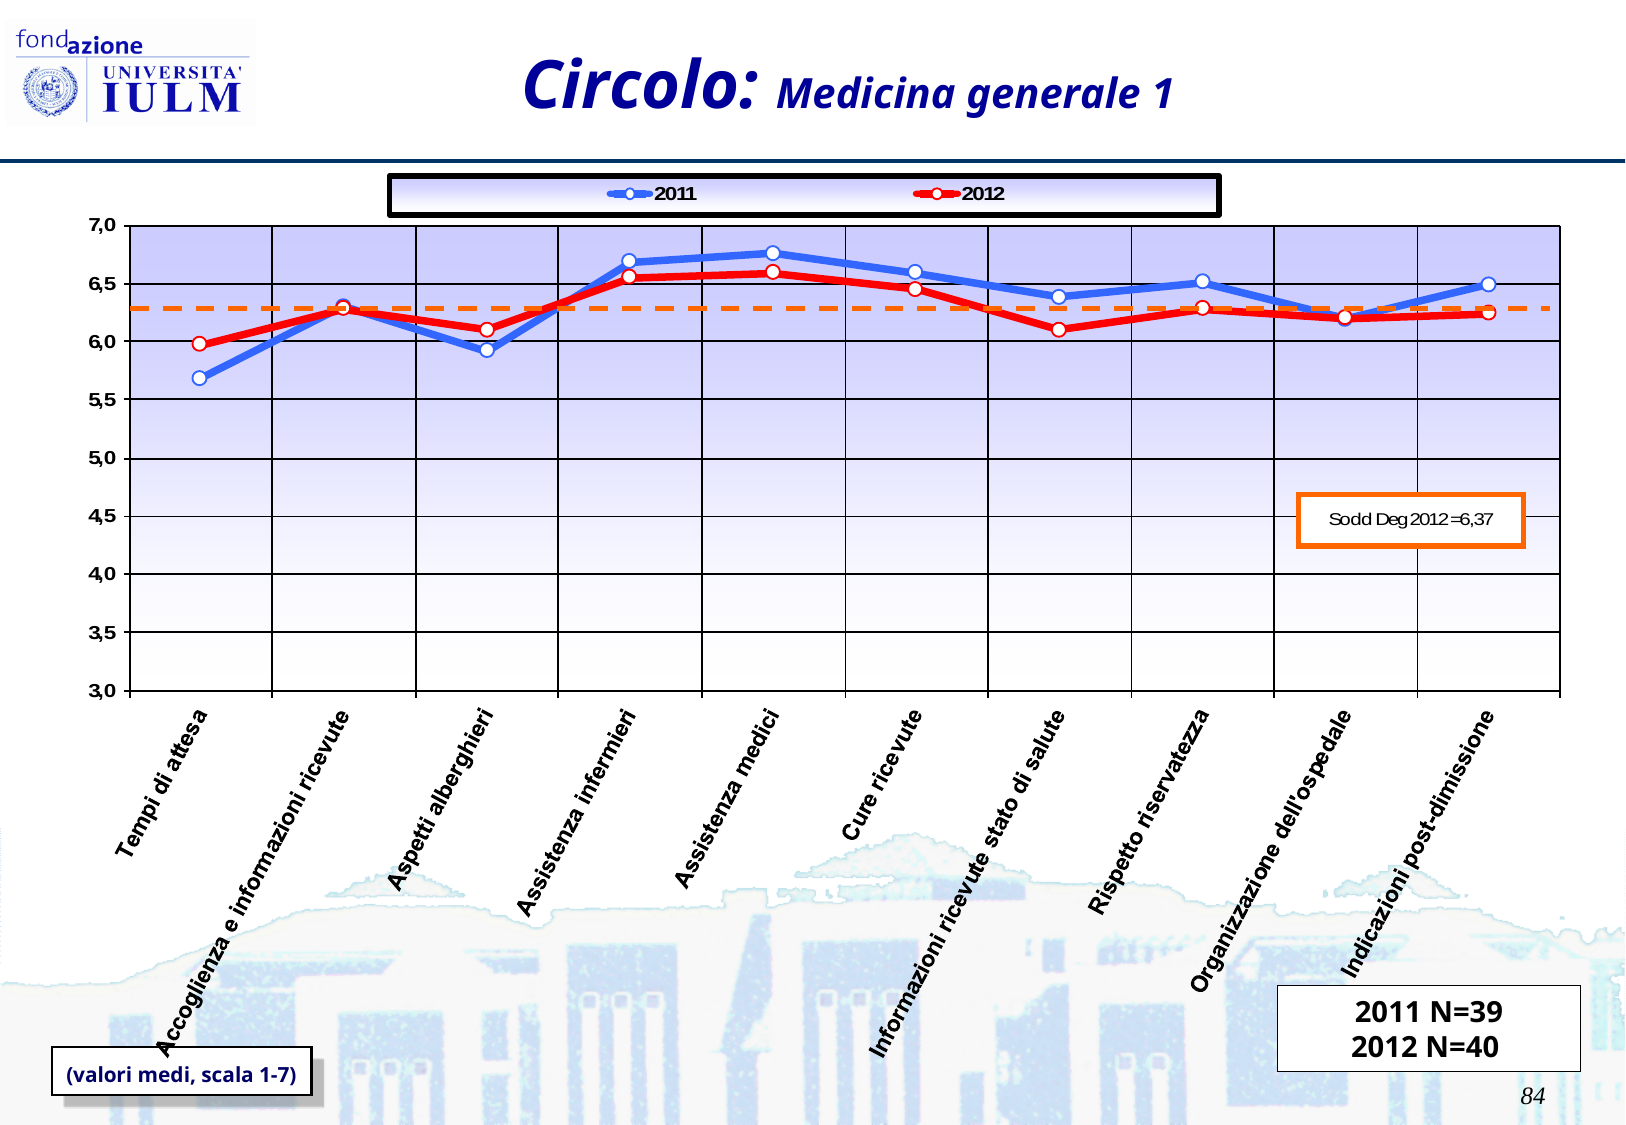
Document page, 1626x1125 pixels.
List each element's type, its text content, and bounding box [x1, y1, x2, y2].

text_box 2011 N=39 2012 N=40 [1277, 985, 1581, 1072]
picture [46, 162, 1564, 1108]
picture [5, 19, 256, 127]
text_box Circolo: Medicina generale 1 [304, 18, 1392, 144]
